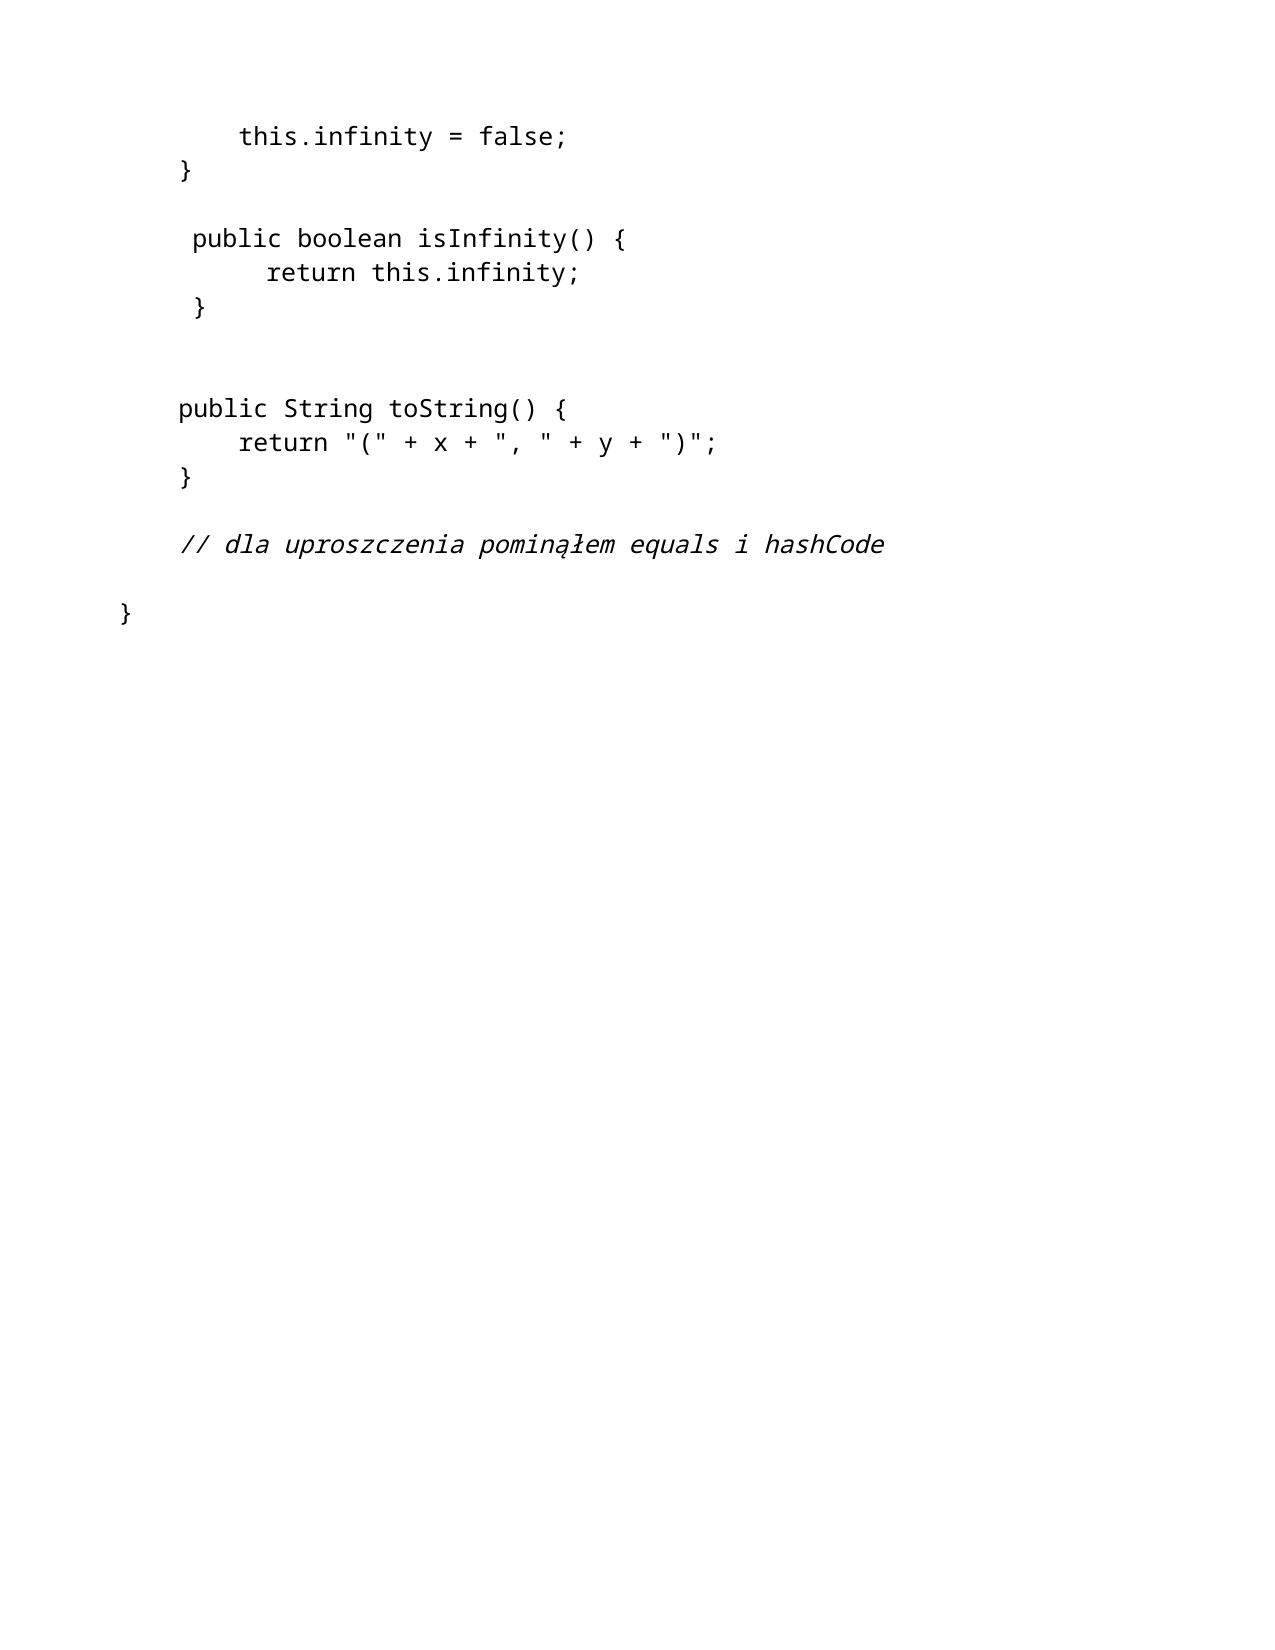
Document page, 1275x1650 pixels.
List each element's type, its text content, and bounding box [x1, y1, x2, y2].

text public boolean isInfinity() { [118, 220, 1157, 254]
text } [118, 152, 1157, 186]
text this.infinity = false; [118, 118, 1157, 152]
text // dla uproszczenia pominąłem equals i hashCode [118, 527, 1157, 561]
text return "(" + x + ", " + y + ")"; [118, 425, 1157, 459]
text } [118, 459, 1157, 493]
text } [118, 595, 1157, 629]
text } [118, 288, 1157, 322]
text public String toString() { [118, 391, 1157, 425]
text return this.infinity; [118, 254, 1157, 288]
